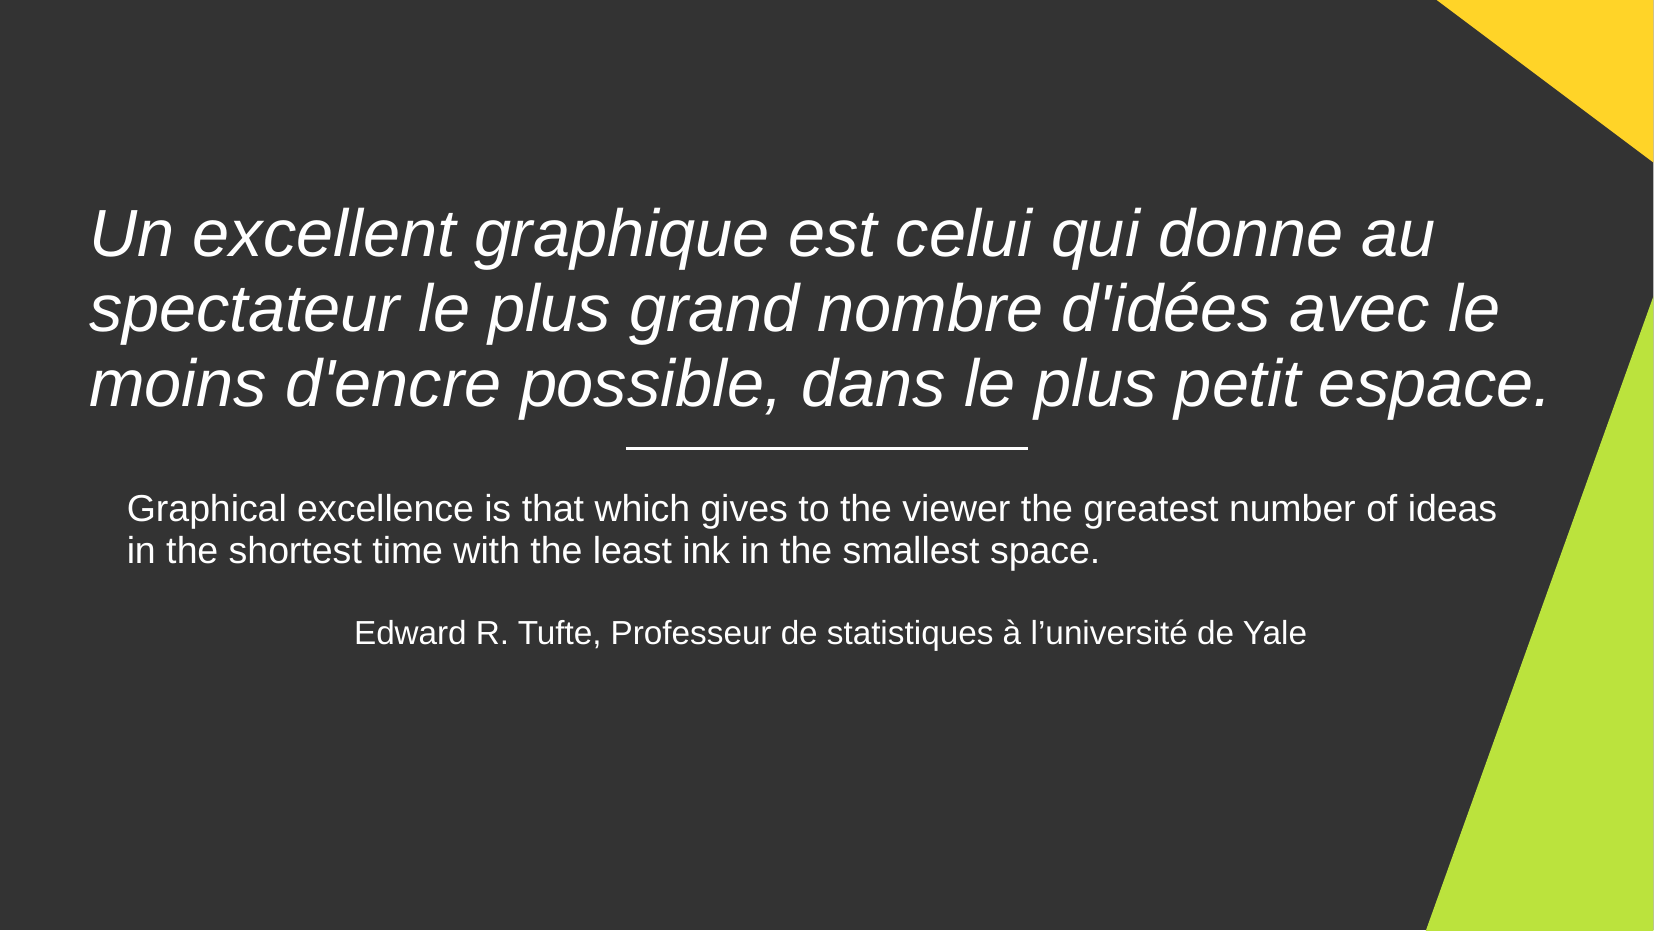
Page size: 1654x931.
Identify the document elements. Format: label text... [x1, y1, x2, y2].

text_box Un excellent graphique est celui qui donne au spectateur le plus grand nombre d'idées avec le moins d'encre possible, dans le plus petit espace. [74, 188, 1580, 429]
text_box Graphical excellence is that which gives to the viewer the greatest number of ideas in the shortest time with the least ink in the smallest space. [112, 479, 1542, 579]
title Edward R. Tufte, Professeur de statistiques à l’université de Yale [31, 614, 1622, 652]
text_box [1425, 294, 1654, 931]
text_box [1436, 0, 1654, 163]
